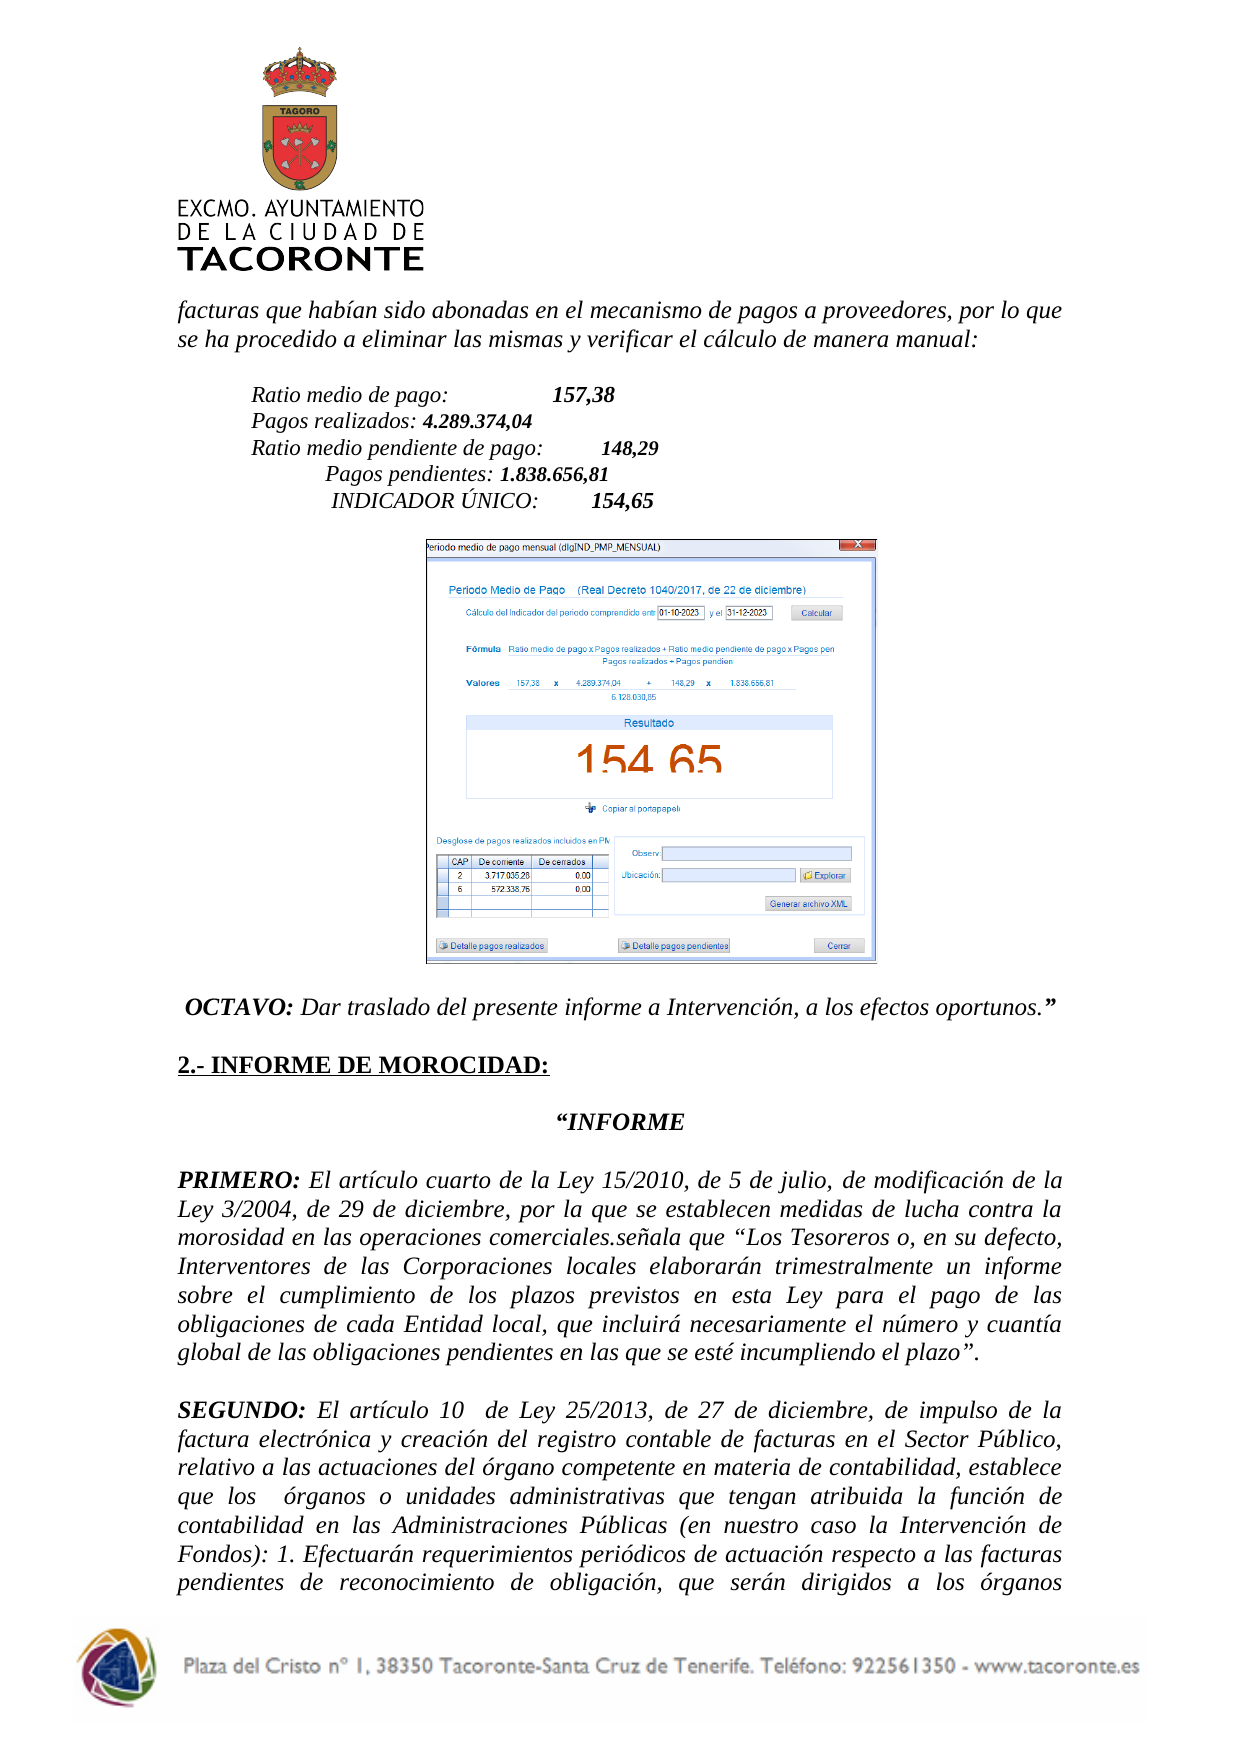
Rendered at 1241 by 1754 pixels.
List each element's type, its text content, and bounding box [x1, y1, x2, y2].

text Pagos realizados: 4.289.374,04 [251, 408, 1063, 434]
picture [426, 539, 878, 964]
text “INFORME [177, 1107, 1063, 1136]
text OCTAVO: Dar traslado del presente informe a Intervención, a los efectos oportunos.” [177, 992, 1063, 1021]
text PRIMERO: El artículo cuarto de la Ley 15/2010, de 5 de julio, de modificación de la Ley 3/2004, de 29 de diciembre, por la que se establecen medidas de lucha contra la morosidad en las operaciones comerciales.señala que “Los Tesoreros o, en su defecto, Interventores de las Corporaciones locales elaborarán trimestralmente un informe sobre el cumplimiento de los plazos previstos en esta Ley para el pago de las obligaciones de cada Entidad local, que incluirá necesariamente el número y cuantía global de las obligaciones pendientes en las que se esté incumpliendo el plazo”. [177, 1165, 1063, 1366]
text SEGUNDO: El artículo 10 de Ley 25/2013, de 27 de diciembre, de impulso de la factura electrónica y creación del registro contable de facturas en el Sector Público, relativo a las actuaciones del órgano competente en materia de contabilidad, establece que los órganos o unidades administrativas que tengan atribuida la función de contabilidad en las Administraciones Públicas (en nuestro caso la Intervención de Fondos): 1. Efectuarán requerimientos periódicos de actuación respecto a las facturas pendientes de reconocimiento de obligación, que serán dirigidos a los órganos [177, 1395, 1063, 1596]
text INDICADOR ÚNICO: 154,65 [251, 487, 1063, 513]
text facturas que habían sido abonadas en el mecanismo de pagos a proveedores, por lo que se ha procedido a eliminar las mismas y verificar el cálculo de manera manual: [177, 295, 1063, 352]
text Pagos pendientes: 1.838.656,81 [251, 460, 1063, 487]
text 2.- INFORME DE MOROCIDAD: [177, 1050, 1063, 1079]
picture [71, 1616, 1150, 1722]
text Ratio medio de pago: 157,38 [251, 381, 1063, 408]
text Ratio medio pendiente de pago: 148,29 [251, 434, 1063, 460]
picture [177, 47, 424, 271]
